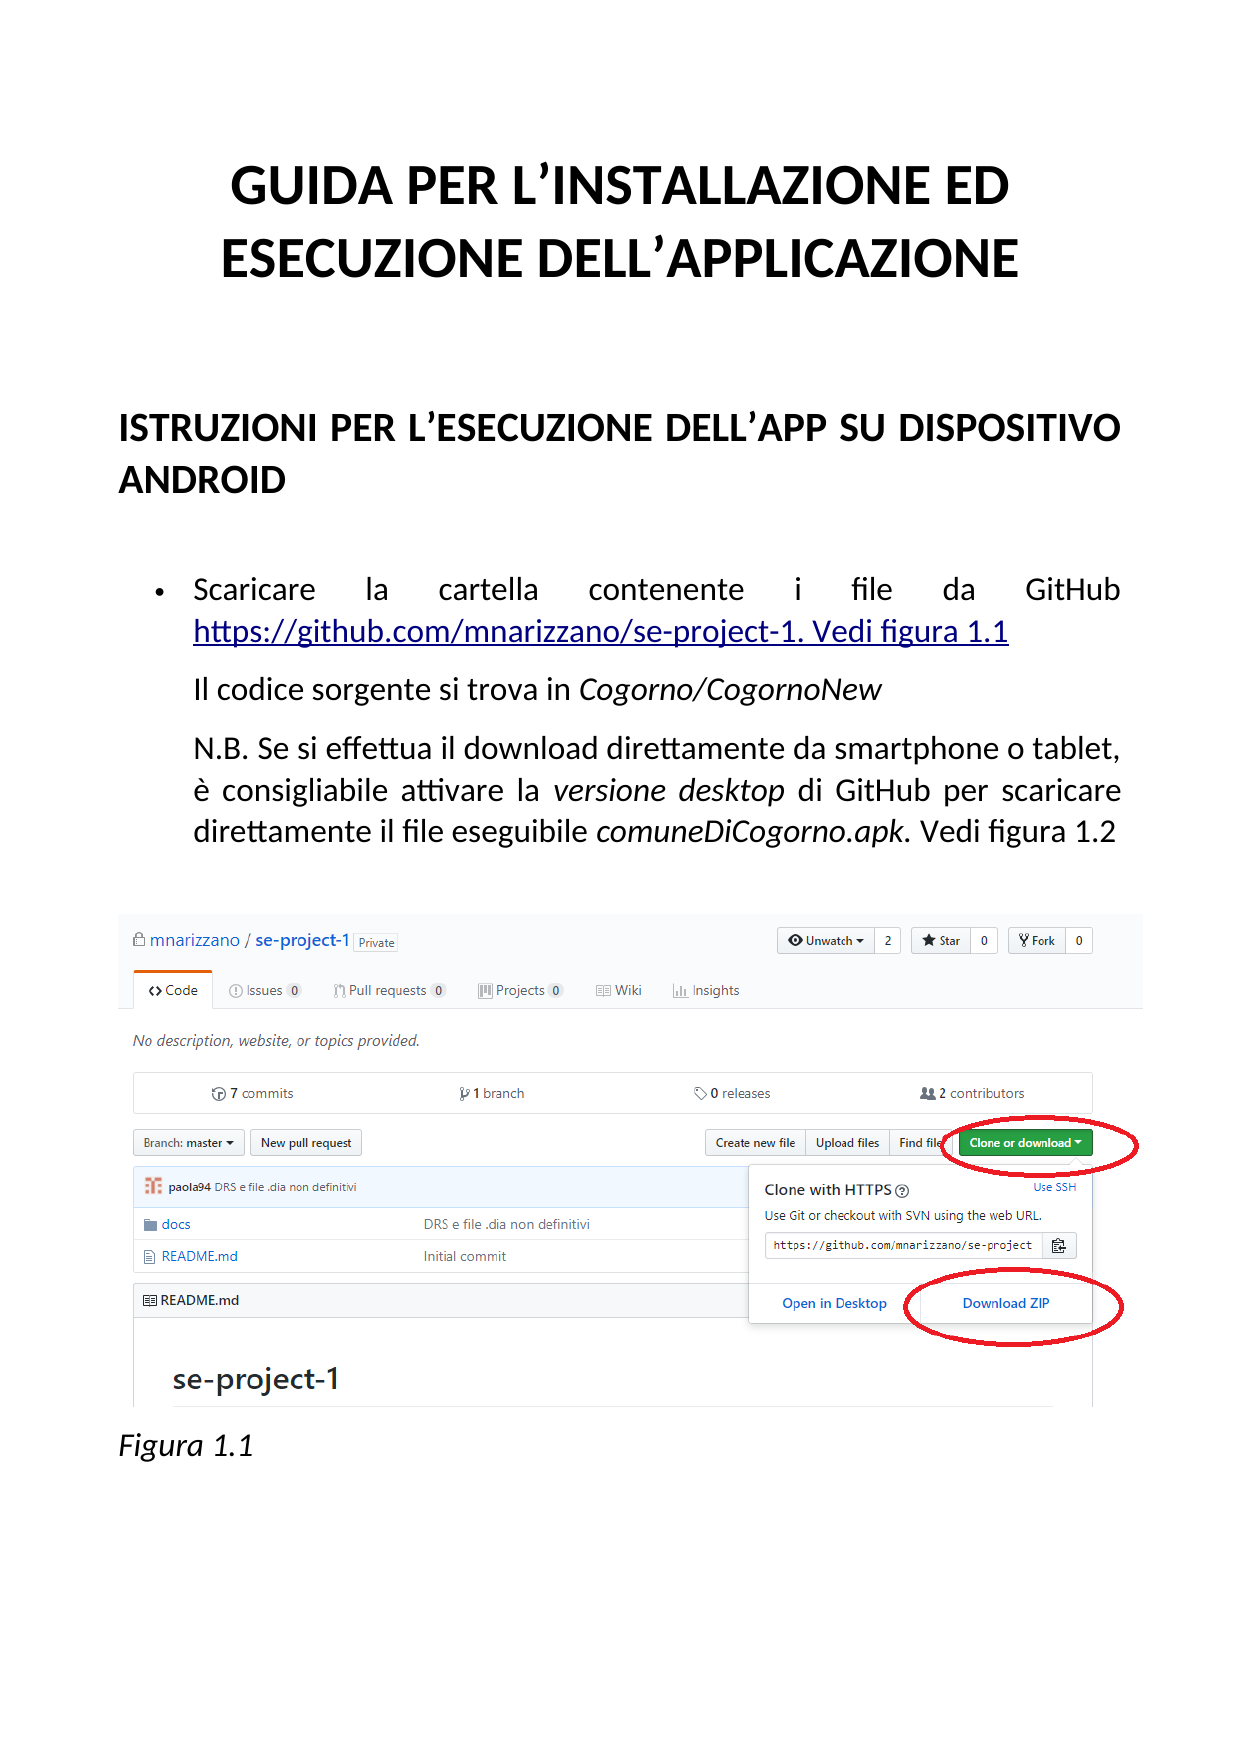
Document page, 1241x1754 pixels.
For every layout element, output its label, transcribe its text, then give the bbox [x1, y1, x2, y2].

list Scaricare la cartella contenente i file da GitHub https://github.com/mnarizzano/se-project-1. Vedi figura 1.1 [156, 568, 1122, 650]
text N.B. Se si effettua il download direttamente da smartphone o tablet, è consigliabile attivare la versione desktop di GitHub per scaricare direttamente il file eseguibile comuneDiCogorno.apk. Vedi figura 1.2 [193, 727, 1122, 851]
text Il codice sorgente si trova in Cogorno/CogornoNew [193, 668, 1122, 709]
text ISTRUZIONI PER L’ESECUZIONE DELL’APP SU DISPOSITIVO ANDROID [118, 401, 1122, 504]
text Figura 1.1 [118, 1423, 1122, 1464]
text GUIDA PER L’INSTALLAZIONE ED ESECUZIONE DELL’APPLICAZIONE [118, 148, 1122, 292]
